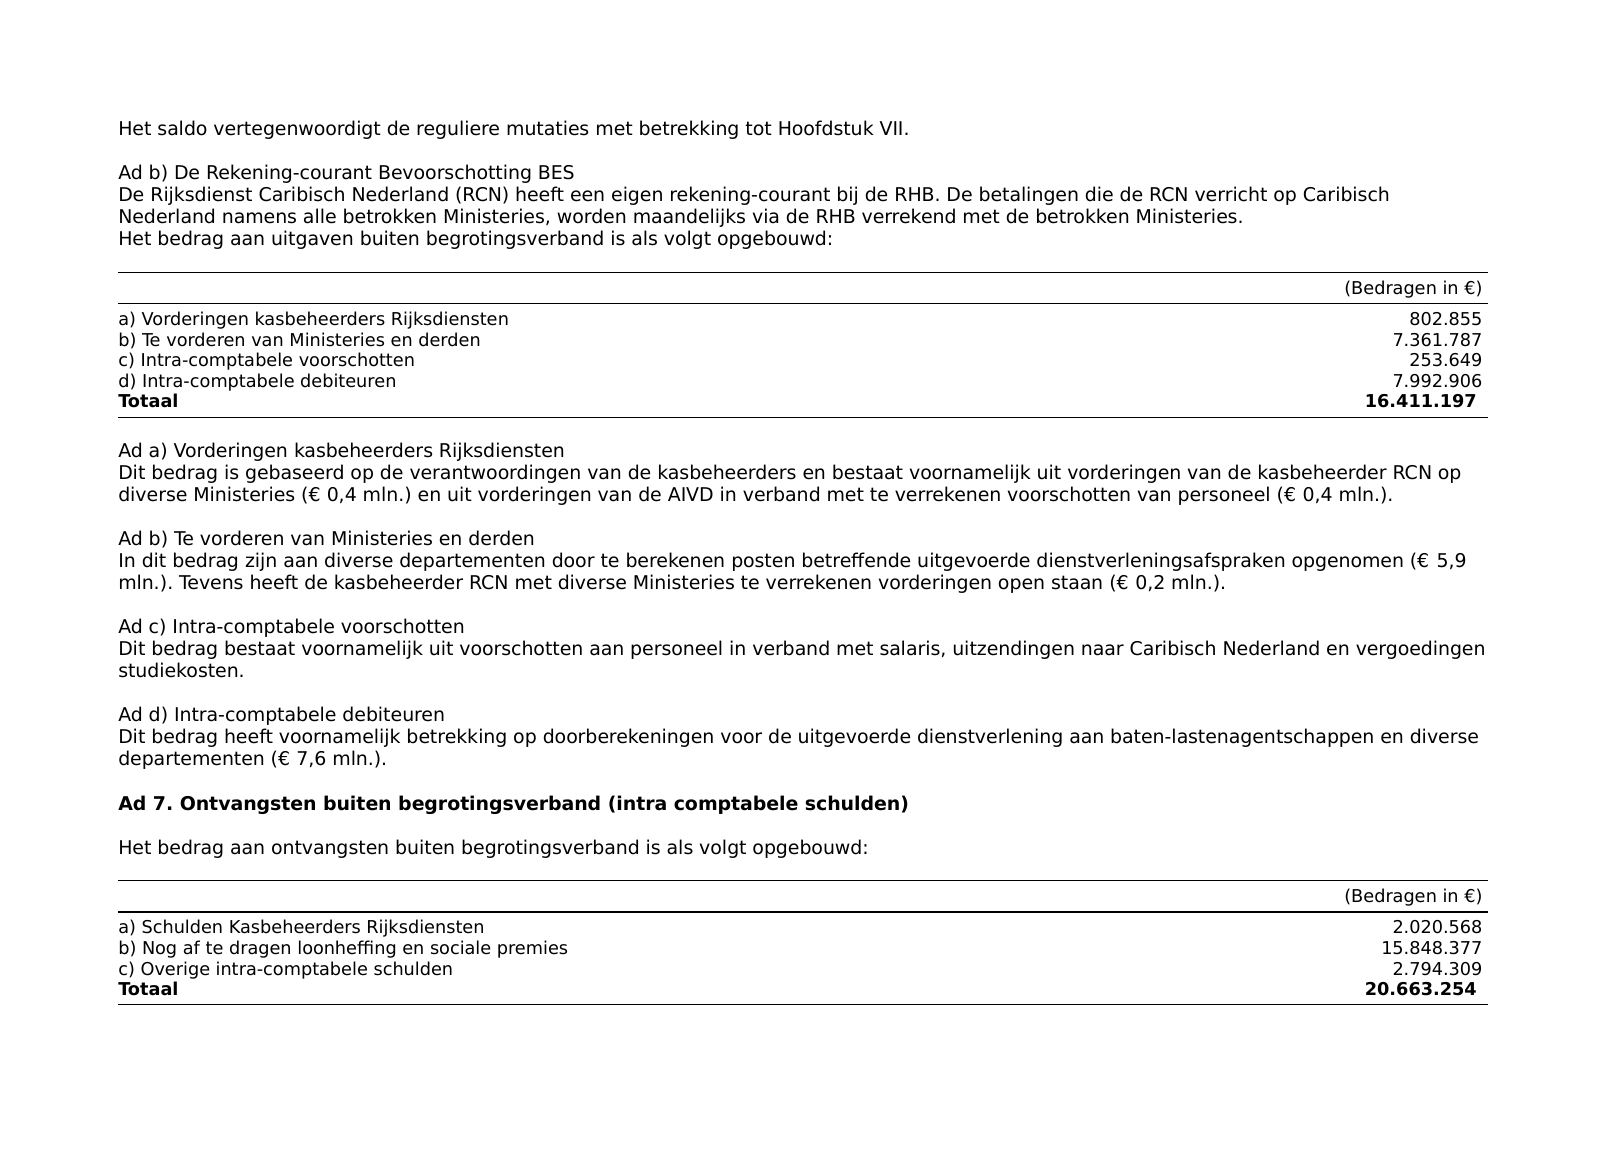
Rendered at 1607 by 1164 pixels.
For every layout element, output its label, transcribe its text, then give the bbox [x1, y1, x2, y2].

table_header [118, 273, 1214, 303]
table_cell 802.855 [1214, 304, 1488, 329]
table_cell 16.411.197 [1214, 391, 1488, 417]
text Ad b) De Rekening-courant Bevoorschotting BES [118, 162, 1488, 184]
text De Rijksdienst Caribisch Nederland (RCN) heeft een eigen rekening-courant bij de RHB. De betalingen die de RCN verricht op Caribisch Nederland namens alle betrokken Ministeries, worden maandelijks via de RHB verrekend met de betrokken Ministeries. [118, 184, 1488, 228]
table_header (Bedragen in €) [1214, 881, 1488, 911]
table_cell b) Te vorderen van Ministeries en derden [118, 330, 1214, 350]
table_cell c) Overige intra-comptabele schulden [118, 959, 1214, 979]
text Ad b) Te vorderen van Ministeries en derden [118, 528, 1488, 550]
table_cell a) Schulden Kasbeheerders Rijksdiensten [118, 913, 1214, 938]
text Dit bedrag heeft voornamelijk betrekking op doorberekeningen voor de uitgevoerde dienstverlening aan baten-lastenagentschappen en diverse departementen (€ 7,6 mln.). [118, 726, 1488, 770]
text Dit bedrag is gebaseerd op de verantwoordingen van de kasbeheerders en bestaat voornamelijk uit vorderingen van de kasbeheerder RCN op diverse Ministeries (€ 0,4 mln.) en uit vorderingen van de AIVD in verband met te verrekenen voorschotten van personeel (€ 0,4 mln.). [118, 462, 1488, 506]
table_cell 2.020.568 [1214, 913, 1488, 938]
table_cell 7.361.787 [1214, 330, 1488, 350]
table_cell 7.992.906 [1214, 371, 1488, 391]
table_header [118, 881, 1214, 911]
table_cell Totaal [118, 391, 1214, 417]
text Het bedrag aan ontvangsten buiten begrotingsverband is als volgt opgebouwd: [118, 837, 1488, 858]
text Dit bedrag bestaat voornamelijk uit voorschotten aan personeel in verband met salaris, uitzendingen naar Caribisch Nederland en vergoedingen studiekosten. [118, 638, 1488, 682]
table_cell 20.663.254 [1214, 979, 1488, 1004]
text In dit bedrag zijn aan diverse departementen door te berekenen posten betreffende uitgevoerde dienstverleningsafspraken opgenomen (€ 5,9 mln.). Tevens heeft de kasbeheerder RCN met diverse Ministeries te verrekenen vorderingen open staan (€ 0,2 mln.). [118, 550, 1488, 594]
text Het bedrag aan uitgaven buiten begrotingsverband is als volgt opgebouwd: [118, 228, 1488, 250]
table_cell d) Intra-comptabele debiteuren [118, 371, 1214, 391]
subtitle Ad 7. Ontvangsten buiten begrotingsverband (intra comptabele schulden) [118, 792, 1488, 814]
text Ad a) Vorderingen kasbeheerders Rijksdiensten [118, 440, 1488, 462]
table_header (Bedragen in €) [1214, 273, 1488, 303]
text Ad d) Intra-comptabele debiteuren [118, 704, 1488, 726]
table_cell 2.794.309 [1214, 959, 1488, 979]
table_cell 15.848.377 [1214, 938, 1488, 958]
table_cell c) Intra-comptabele voorschotten [118, 350, 1214, 371]
table_cell a) Vorderingen kasbeheerders Rijksdiensten [118, 304, 1214, 329]
table_cell b) Nog af te dragen loonheffing en sociale premies [118, 938, 1214, 958]
table_cell 253.649 [1214, 350, 1488, 371]
text Het saldo vertegenwoordigt de reguliere mutaties met betrekking tot Hoofdstuk VII. [118, 118, 1488, 140]
text Ad c) Intra-comptabele voorschotten [118, 616, 1488, 638]
table_cell Totaal [118, 979, 1214, 1004]
